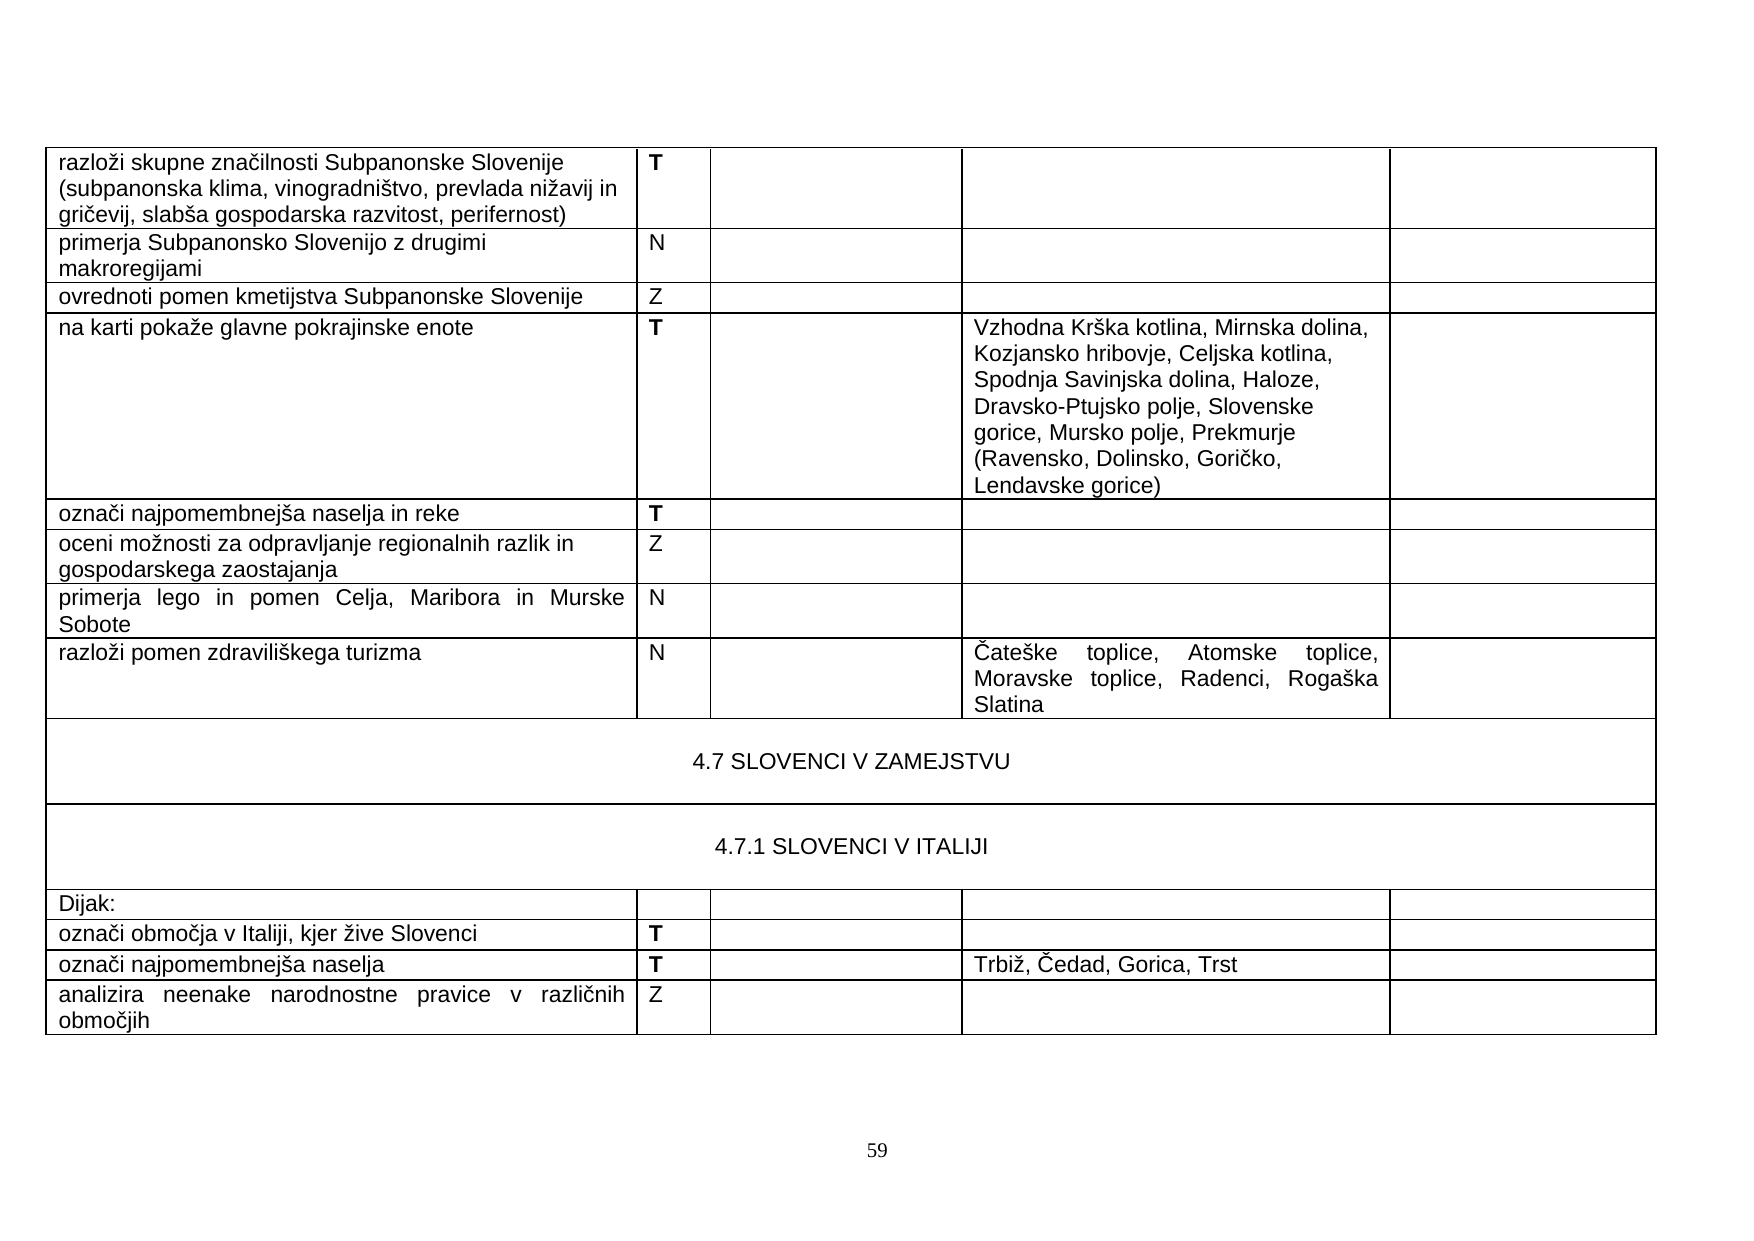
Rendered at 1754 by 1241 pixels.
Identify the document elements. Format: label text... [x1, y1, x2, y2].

table_cell [1391, 283, 1655, 312]
table_cell [638, 890, 710, 919]
table_cell [711, 981, 961, 1034]
table_cell [963, 890, 1389, 919]
table_cell [711, 639, 961, 718]
table_cell [963, 229, 1389, 282]
table_cell Z [638, 283, 710, 312]
table_cell razloži pomen zdraviliškega turizma [47, 639, 636, 718]
table_cell primerja lego in pomen Celja, Maribora in Murske Sobote [47, 584, 636, 637]
table_cell Vzhodna Krška kotlina, Mirnska dolina, Kozjansko hribovje, Celjska kotlina, Spodnja Savinjska dolina, Haloze, Dravsko-Ptujsko polje, Slovenske gorice, Mursko polje, Prekmurje (Ravensko, Dolinsko, Goričko, Lendavske gorice) [963, 314, 1389, 498]
table_cell ovrednoti pomen kmetijstva Subpanonske Slovenije [47, 283, 636, 312]
table_cell [963, 981, 1389, 1034]
table_cell Čateške toplice, Atomske toplice, Moravske toplice, Radenci, Rogaška Slatina [963, 639, 1389, 718]
table_cell označi najpomembnejša naselja [47, 951, 636, 979]
table_cell N [638, 639, 710, 718]
table_cell Dijak: [47, 890, 636, 919]
table_cell Z [638, 530, 710, 583]
table_cell [711, 530, 961, 583]
table_cell [963, 530, 1389, 583]
table_cell analizira neenake narodnostne pravice v različnih območjih [47, 981, 636, 1034]
table_cell [1391, 229, 1655, 282]
table_cell [963, 584, 1389, 637]
table_cell [1391, 890, 1655, 919]
table_cell [963, 920, 1389, 949]
table_cell Trbiž, Čedad, Gorica, Trst [963, 951, 1389, 979]
table_cell označi najpomembnejša naselja in reke [47, 500, 636, 528]
table_cell [963, 500, 1389, 528]
table_cell [1391, 314, 1655, 498]
table_header T [638, 148, 710, 227]
table_cell [1391, 500, 1655, 528]
table_cell [711, 500, 961, 528]
table_cell T [638, 951, 710, 979]
table_cell [1391, 920, 1655, 949]
table_cell [1391, 951, 1655, 979]
table_cell T [638, 314, 710, 498]
table_header razloži skupne značilnosti Subpanonske Slovenije (subpanonska klima, vinogradništvo, prevlada nižavij in gričevij, slabša gospodarska razvitost, perifernost) [47, 148, 637, 227]
table_cell [1391, 981, 1655, 1034]
table_cell Z [638, 981, 710, 1034]
table_cell N [638, 229, 710, 282]
table_header [711, 148, 962, 227]
table_cell na karti pokaže glavne pokrajinske enote [47, 314, 636, 498]
table_cell T [638, 500, 710, 528]
table_cell 4.7 SLOVENCI V ZAMEJSTVU [47, 719, 1655, 803]
table_cell oceni možnosti za odpravljanje regionalnih razlik in gospodarskega zaostajanja [47, 530, 636, 583]
table_cell [711, 229, 961, 282]
table_cell [963, 283, 1389, 312]
table_cell N [638, 584, 710, 637]
table_cell [1391, 639, 1655, 718]
table_cell [711, 584, 961, 637]
table_cell [711, 890, 961, 919]
table_cell [711, 314, 961, 498]
table_cell 4.7.1 SLOVENCI V ITALIJI [47, 805, 1655, 888]
table_header [1391, 148, 1655, 227]
table_cell [711, 920, 961, 949]
table_cell [1391, 530, 1655, 583]
table_cell [1391, 584, 1655, 637]
table_cell označi območja v Italiji, kjer žive Slovenci [47, 920, 636, 949]
table_cell [711, 283, 961, 312]
table_cell T [638, 920, 710, 949]
table_cell primerja Subpanonsko Slovenijo z drugimi makroregijami [47, 229, 636, 282]
table_cell [711, 951, 961, 979]
table_header [963, 148, 1390, 227]
